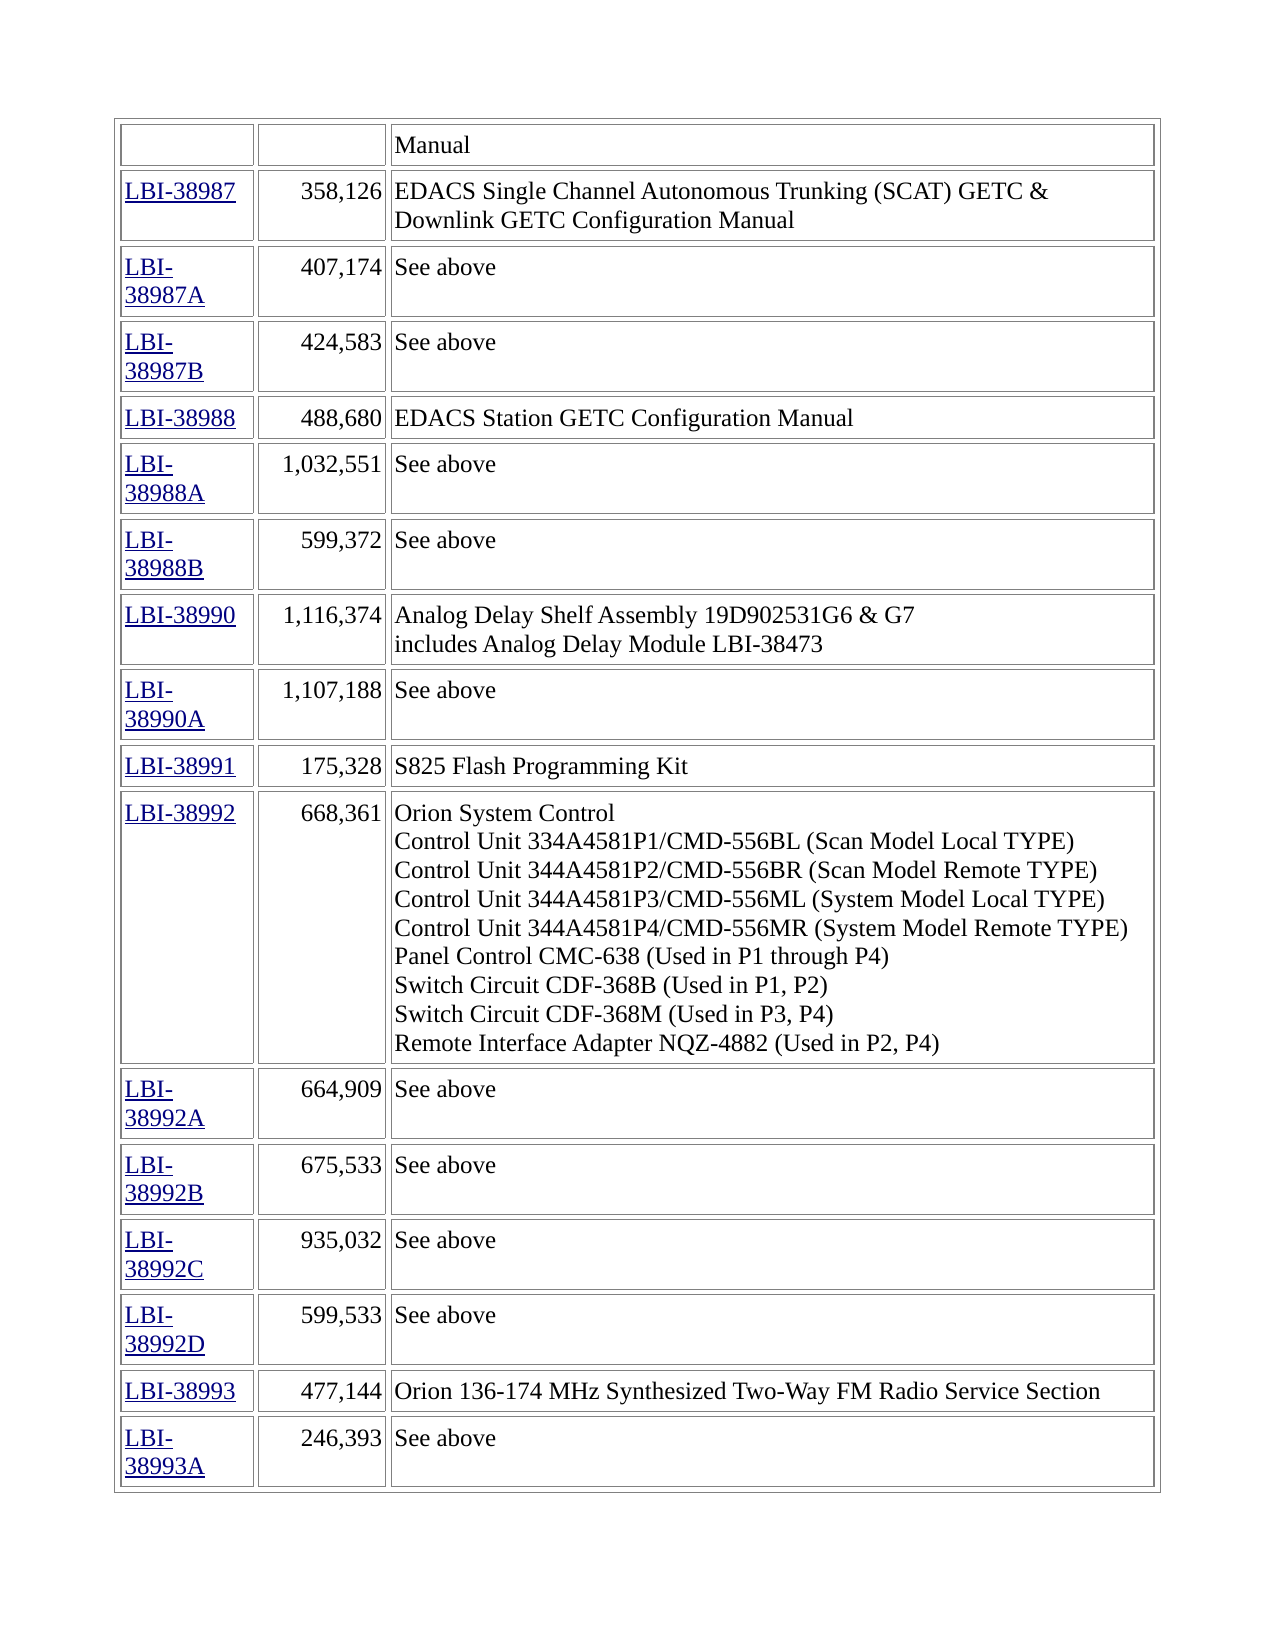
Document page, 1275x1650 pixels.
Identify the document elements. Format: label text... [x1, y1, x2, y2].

table_cell Orion System Control Control Unit 334A4581P1/CMD-556BL (Scan Model Local TYPE) Control Unit 344A4581P2/CMD-556BR (Scan Model Remote TYPE) Control Unit 344A4581P3/CMD-556ML (System Model Local TYPE) Control Unit 344A4581P4/CMD-556MR (System Model Remote TYPE) Panel Control CMC-638 (Used in P1 through P4) Switch Circuit CDF-368B (Used in P1, P2) Switch Circuit CDF-368M (Used in P3, P4) Remote Interface Adapter NQZ-4882 (Used in P2, P4) [388, 786, 1157, 1063]
table_cell See above [388, 1411, 1157, 1486]
table_cell LBI-38991 [118, 739, 255, 786]
table_cell LBI-38988B [118, 513, 255, 588]
table_cell LBI-38988A [118, 438, 255, 513]
table_cell 675,533 [255, 1138, 388, 1213]
table_cell LBI-38992A [118, 1063, 255, 1138]
table_cell See above [388, 1214, 1157, 1289]
table_cell 407,174 [255, 240, 388, 316]
table_cell 668,361 [255, 786, 388, 1063]
table_cell 599,533 [255, 1289, 388, 1364]
table_cell [118, 119, 255, 165]
table_cell LBI-38992C [118, 1214, 255, 1289]
table_cell 175,328 [255, 739, 388, 786]
table_cell See above [388, 664, 1157, 739]
table_cell LBI-38988 [118, 391, 255, 438]
table_cell 1,116,374 [255, 589, 388, 664]
table_cell LBI-38993 [118, 1364, 255, 1411]
table_cell LBI-38990A [118, 664, 255, 739]
table_cell EDACS Station GETC Configuration Manual [388, 391, 1157, 438]
table_cell See above [388, 1289, 1157, 1364]
table_cell 1,032,551 [255, 438, 388, 513]
table_cell LBI-38987B [118, 316, 255, 391]
table_cell Orion 136-174 MHz Synthesized Two-Way FM Radio Service Section [388, 1364, 1157, 1411]
table_cell See above [388, 240, 1157, 316]
table_cell LBI-38993A [118, 1411, 255, 1486]
table_cell 664,909 [255, 1063, 388, 1138]
table_cell LBI-38992D [118, 1289, 255, 1364]
table_cell Analog Delay Shelf Assembly 19D902531G6 & G7 includes Analog Delay Module LBI-38473 [388, 589, 1157, 664]
table_cell See above [388, 1138, 1157, 1213]
table_cell 1,107,188 [255, 664, 388, 739]
table_cell 488,680 [255, 391, 388, 438]
table_cell See above [388, 438, 1157, 513]
table_cell LBI-38992 [118, 786, 255, 1063]
table_cell LBI-38990 [118, 589, 255, 664]
table_cell S825 Flash Programming Kit [388, 739, 1157, 786]
table_cell 246,393 [255, 1411, 388, 1486]
table_cell See above [388, 513, 1157, 588]
table_cell See above [388, 1063, 1157, 1138]
table_cell LBI-38987 [118, 165, 255, 240]
table_cell See above [388, 316, 1157, 391]
table_cell LBI-38987A [118, 240, 255, 316]
table_cell 424,583 [255, 316, 388, 391]
table_cell 477,144 [255, 1364, 388, 1411]
table_cell 599,372 [255, 513, 388, 588]
table_cell LBI-38992B [118, 1138, 255, 1213]
table_cell [255, 119, 388, 165]
table_cell 358,126 [255, 165, 388, 240]
table_cell 935,032 [255, 1214, 388, 1289]
table_cell Manual [388, 119, 1157, 165]
table_cell EDACS Single Channel Autonomous Trunking (SCAT) GETC & Downlink GETC Configuration Manual [388, 165, 1157, 240]
